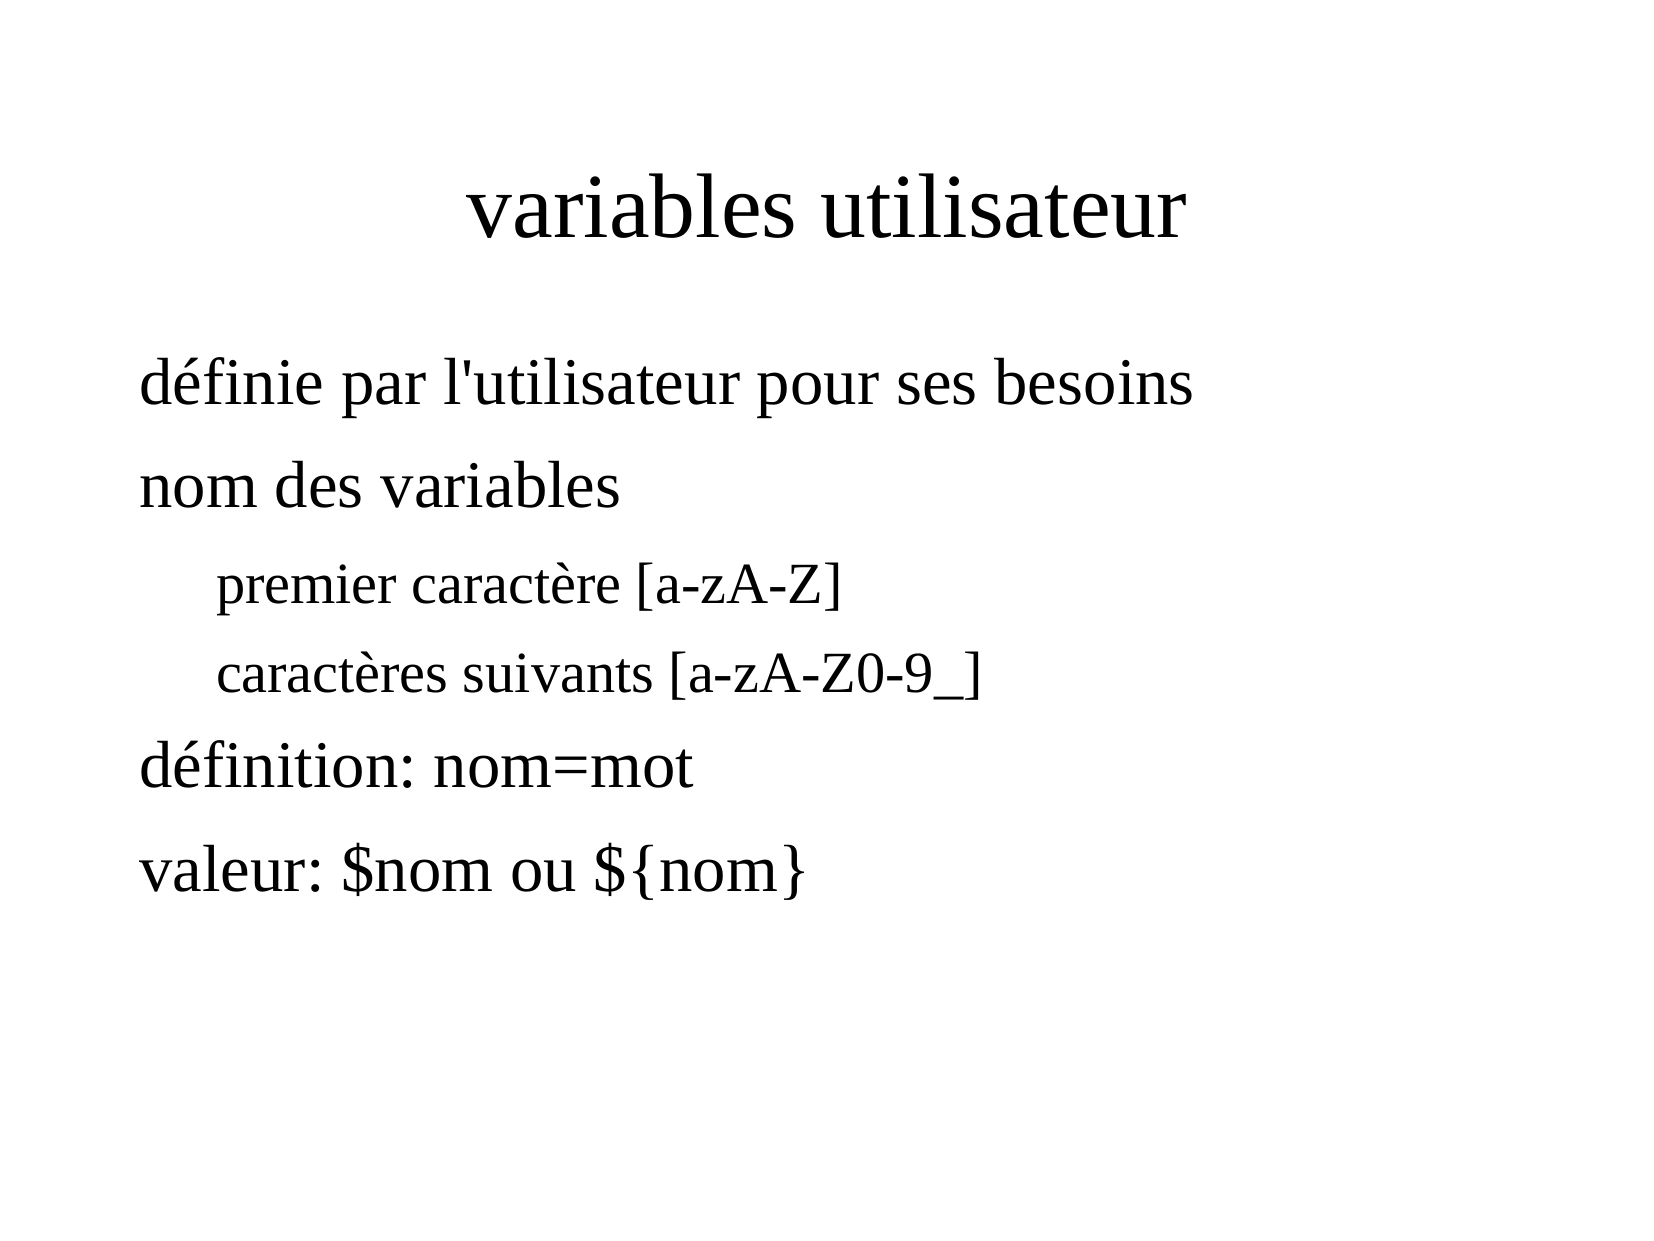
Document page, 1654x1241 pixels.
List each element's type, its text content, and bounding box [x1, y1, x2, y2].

list définie par l'utilisateur pour ses besoins nom des variables premier caractère [a-zA-Z] caractères suivants [a-zA-Z0-9_] définition: nom=mot valeur: $nom ou ${nom} [121, 344, 1534, 1127]
title variables utilisateur [121, 102, 1534, 311]
